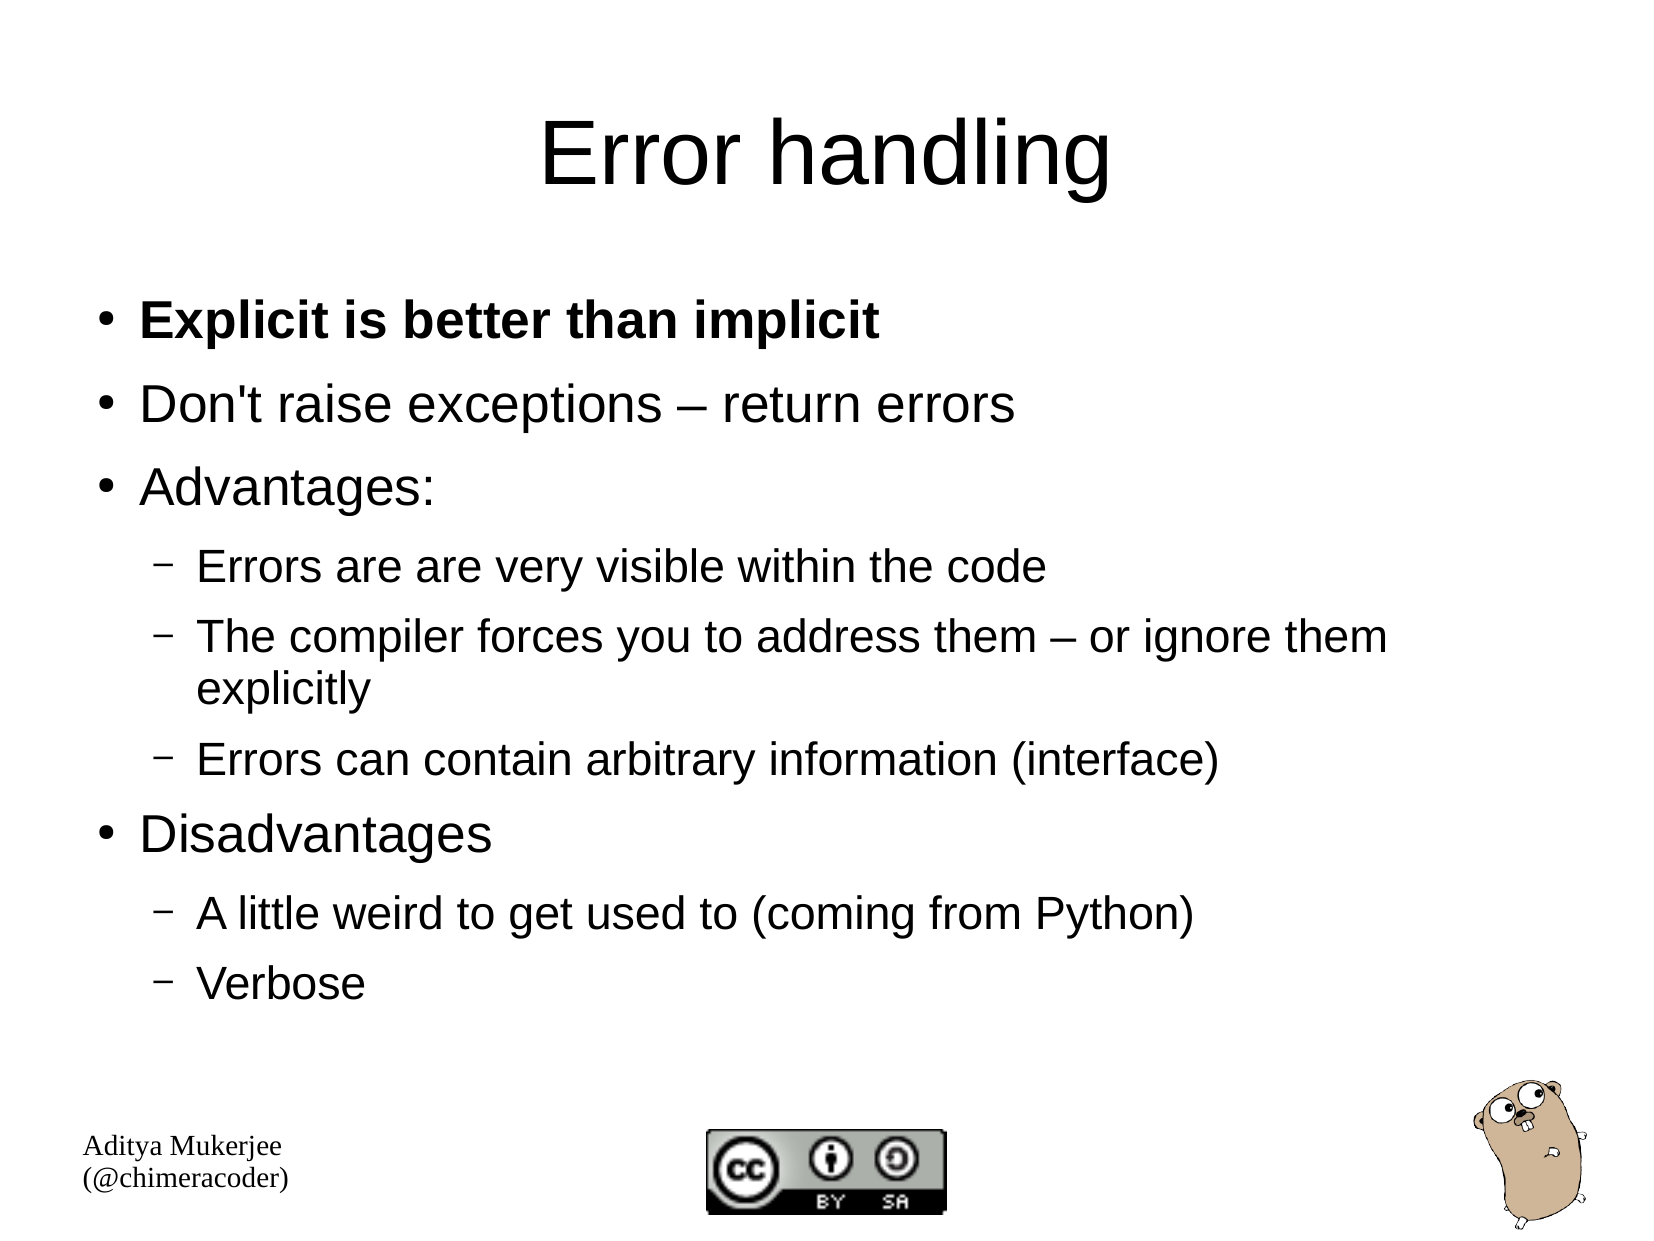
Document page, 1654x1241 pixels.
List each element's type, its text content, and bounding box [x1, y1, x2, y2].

list Explicit is better than implicit Don't raise exceptions – return errors Advantages: Errors are are very visible within the code The compiler forces you to address them – or ignore them explicitly Errors can contain arbitrary information (interface) Disadvantages A little weird to get used to (coming from Python) Verbose [82, 290, 1538, 1010]
title Error handling [82, 49, 1571, 257]
picture [1455, 1079, 1606, 1230]
picture [706, 1129, 947, 1215]
